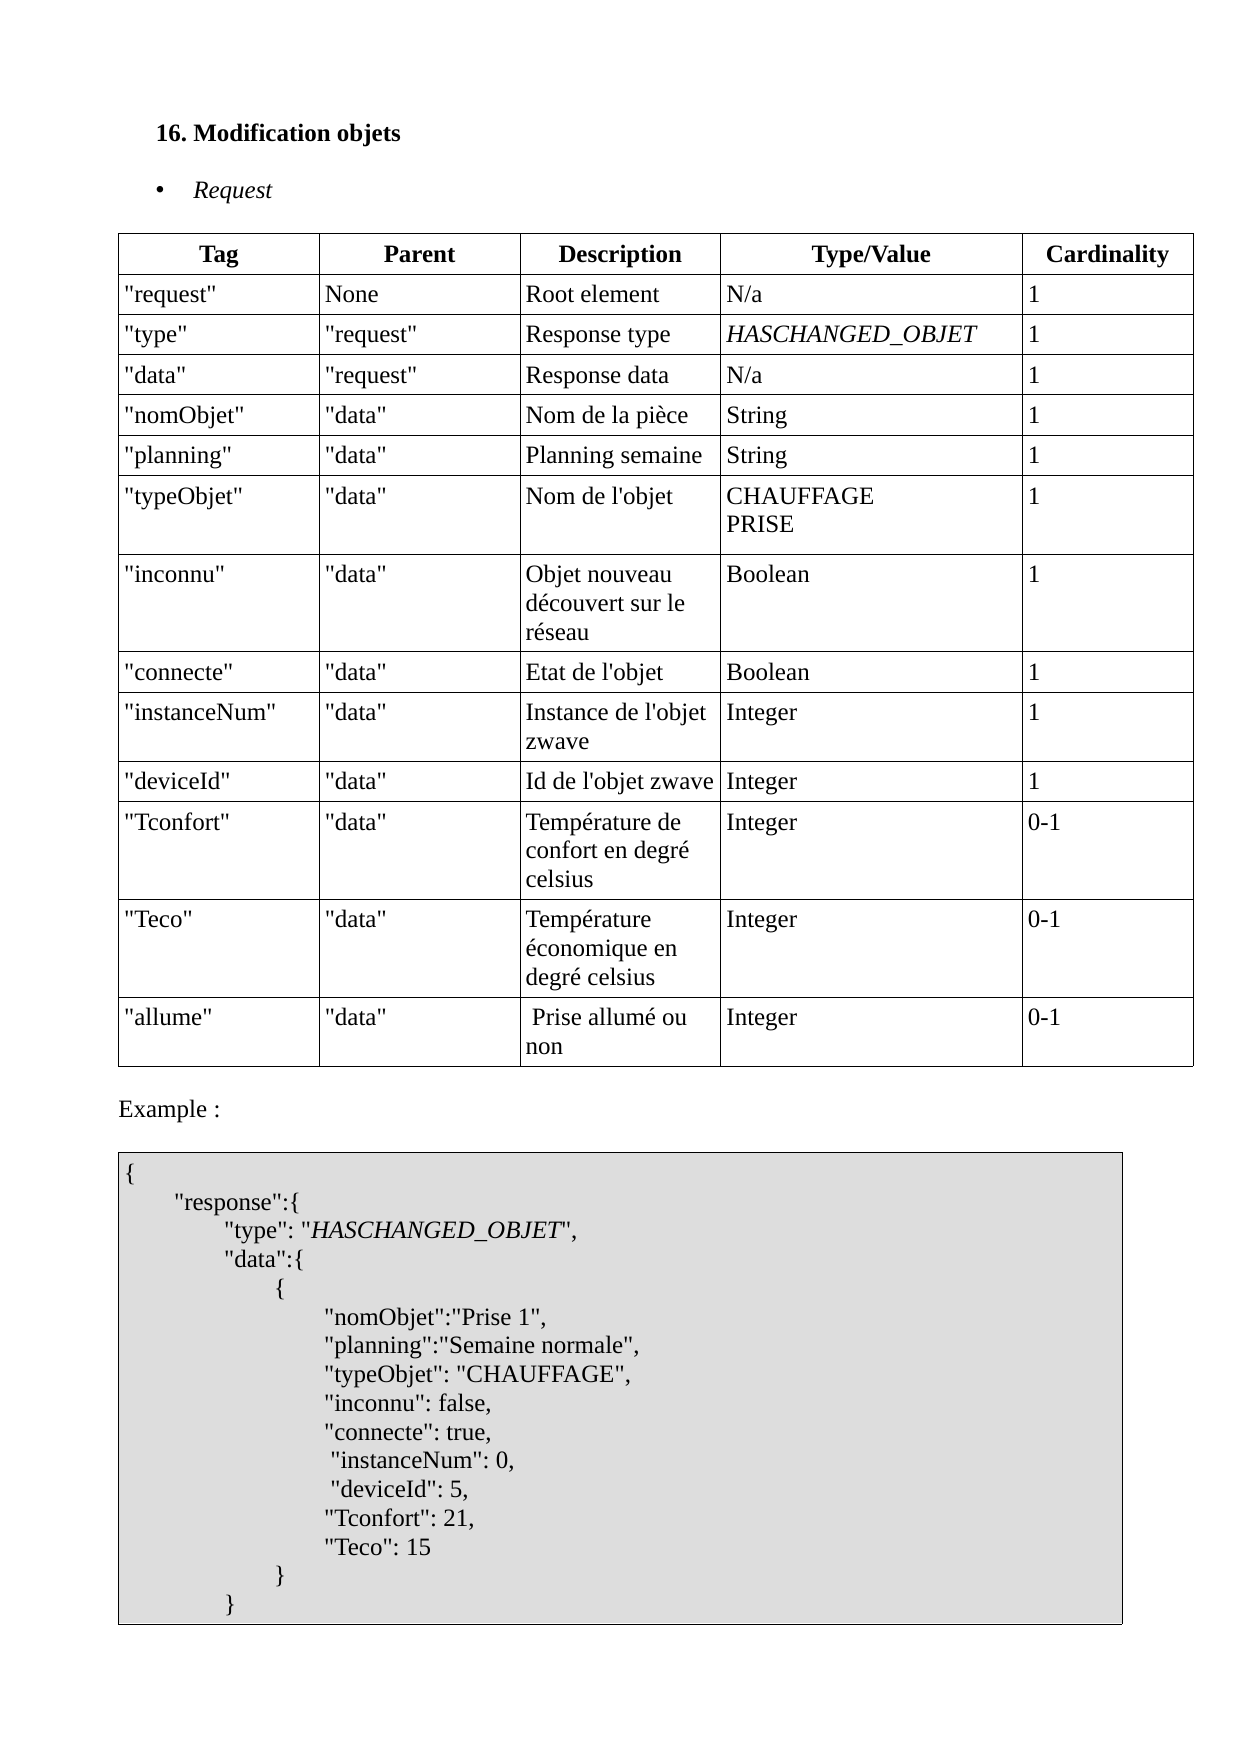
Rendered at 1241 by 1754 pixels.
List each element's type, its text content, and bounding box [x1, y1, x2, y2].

table_cell 0-1 [1023, 998, 1193, 1066]
table_cell 1 [1023, 693, 1193, 761]
table_cell Boolean [721, 652, 1022, 692]
table_cell 0-1 [1023, 802, 1193, 899]
table_cell "request" [320, 355, 520, 394]
table_cell "data" [320, 998, 520, 1066]
table_cell 1 [1023, 395, 1193, 435]
table_cell Boolean [721, 555, 1022, 651]
table_cell "data" [320, 652, 520, 692]
table_cell 1 [1023, 315, 1193, 354]
table_cell "request" [119, 275, 319, 314]
table_cell "data" [320, 802, 520, 899]
table_header Type/Value [721, 234, 1022, 273]
table_cell Nom de l'objet [521, 476, 720, 553]
table_cell Nom de la pièce [521, 395, 720, 435]
table_cell "data" [320, 476, 520, 553]
table_cell "request" [320, 315, 520, 354]
table_cell String [721, 395, 1022, 435]
table_cell Etat de l'objet [521, 652, 720, 692]
table_cell 1 [1023, 436, 1193, 475]
table_cell Instance de l'objet zwave [521, 693, 720, 761]
table_cell Integer [721, 693, 1022, 761]
table_cell "type" [119, 315, 319, 354]
table_cell Température économique en degré celsius [521, 900, 720, 997]
table_cell 1 [1023, 762, 1193, 801]
list Modification objets [156, 118, 1122, 147]
table_cell 1 [1023, 476, 1193, 553]
table_cell None [320, 275, 520, 314]
table_cell 0-1 [1023, 900, 1193, 997]
table_cell "Teco" [119, 900, 319, 997]
table_cell "data" [320, 900, 520, 997]
table_cell Planning semaine [521, 436, 720, 475]
table_cell 1 [1023, 555, 1193, 651]
table_cell "data" [320, 395, 520, 435]
table_header Tag [119, 234, 319, 273]
table_cell Température de confort en degré celsius [521, 802, 720, 899]
table_cell "deviceId" [119, 762, 319, 801]
table_cell Response data [521, 355, 720, 394]
table_cell Response type [521, 315, 720, 354]
table_cell 1 [1023, 355, 1193, 394]
text Example : [118, 1094, 1122, 1123]
table_cell 1 [1023, 275, 1193, 314]
table_cell "connecte" [119, 652, 319, 692]
table_cell "data" [320, 762, 520, 801]
table_cell CHAUFFAGE PRISE [721, 476, 1022, 553]
table_cell Integer [721, 762, 1022, 801]
table_cell HASCHANGED_OBJET [721, 315, 1022, 354]
table_cell "data" [320, 436, 520, 475]
table_cell N/a [721, 355, 1022, 394]
table_cell Prise allumé ou non [521, 998, 720, 1066]
table_header Parent [320, 234, 520, 273]
table_cell "data" [119, 355, 319, 394]
table_cell Id de l'objet zwave [521, 762, 720, 801]
table_header Description [521, 234, 720, 273]
table_cell "data" [320, 693, 520, 761]
table_cell Objet nouveau découvert sur le réseau [521, 555, 720, 651]
table_cell "allume" [119, 998, 319, 1066]
table_cell "instanceNum" [119, 693, 319, 761]
table_cell "inconnu" [119, 555, 319, 651]
table_cell "planning" [119, 436, 319, 475]
table_cell 1 [1023, 652, 1193, 692]
table_header { "response":{ "type": "HASCHANGED_OBJET", "data":{ { "nomObjet":"Prise 1", "planning":"Semaine normale", "typeObjet": "CHAUFFAGE", "inconnu": false, "connecte": true, "instanceNum": 0, "deviceId": 5, "Tconfort": 21, "Teco": 15 } } [119, 1153, 1122, 1623]
table_cell "nomObjet" [119, 395, 319, 435]
table_cell String [721, 436, 1022, 475]
table_cell "typeObjet" [119, 476, 319, 553]
table_cell Integer [721, 900, 1022, 997]
table_cell "data" [320, 555, 520, 651]
table_cell Integer [721, 998, 1022, 1066]
table_cell Root element [521, 275, 720, 314]
table_cell "Tconfort" [119, 802, 319, 899]
table_cell N/a [721, 275, 1022, 314]
table_cell Integer [721, 802, 1022, 899]
table_header Cardinality [1023, 234, 1193, 273]
list Request [156, 176, 1122, 204]
